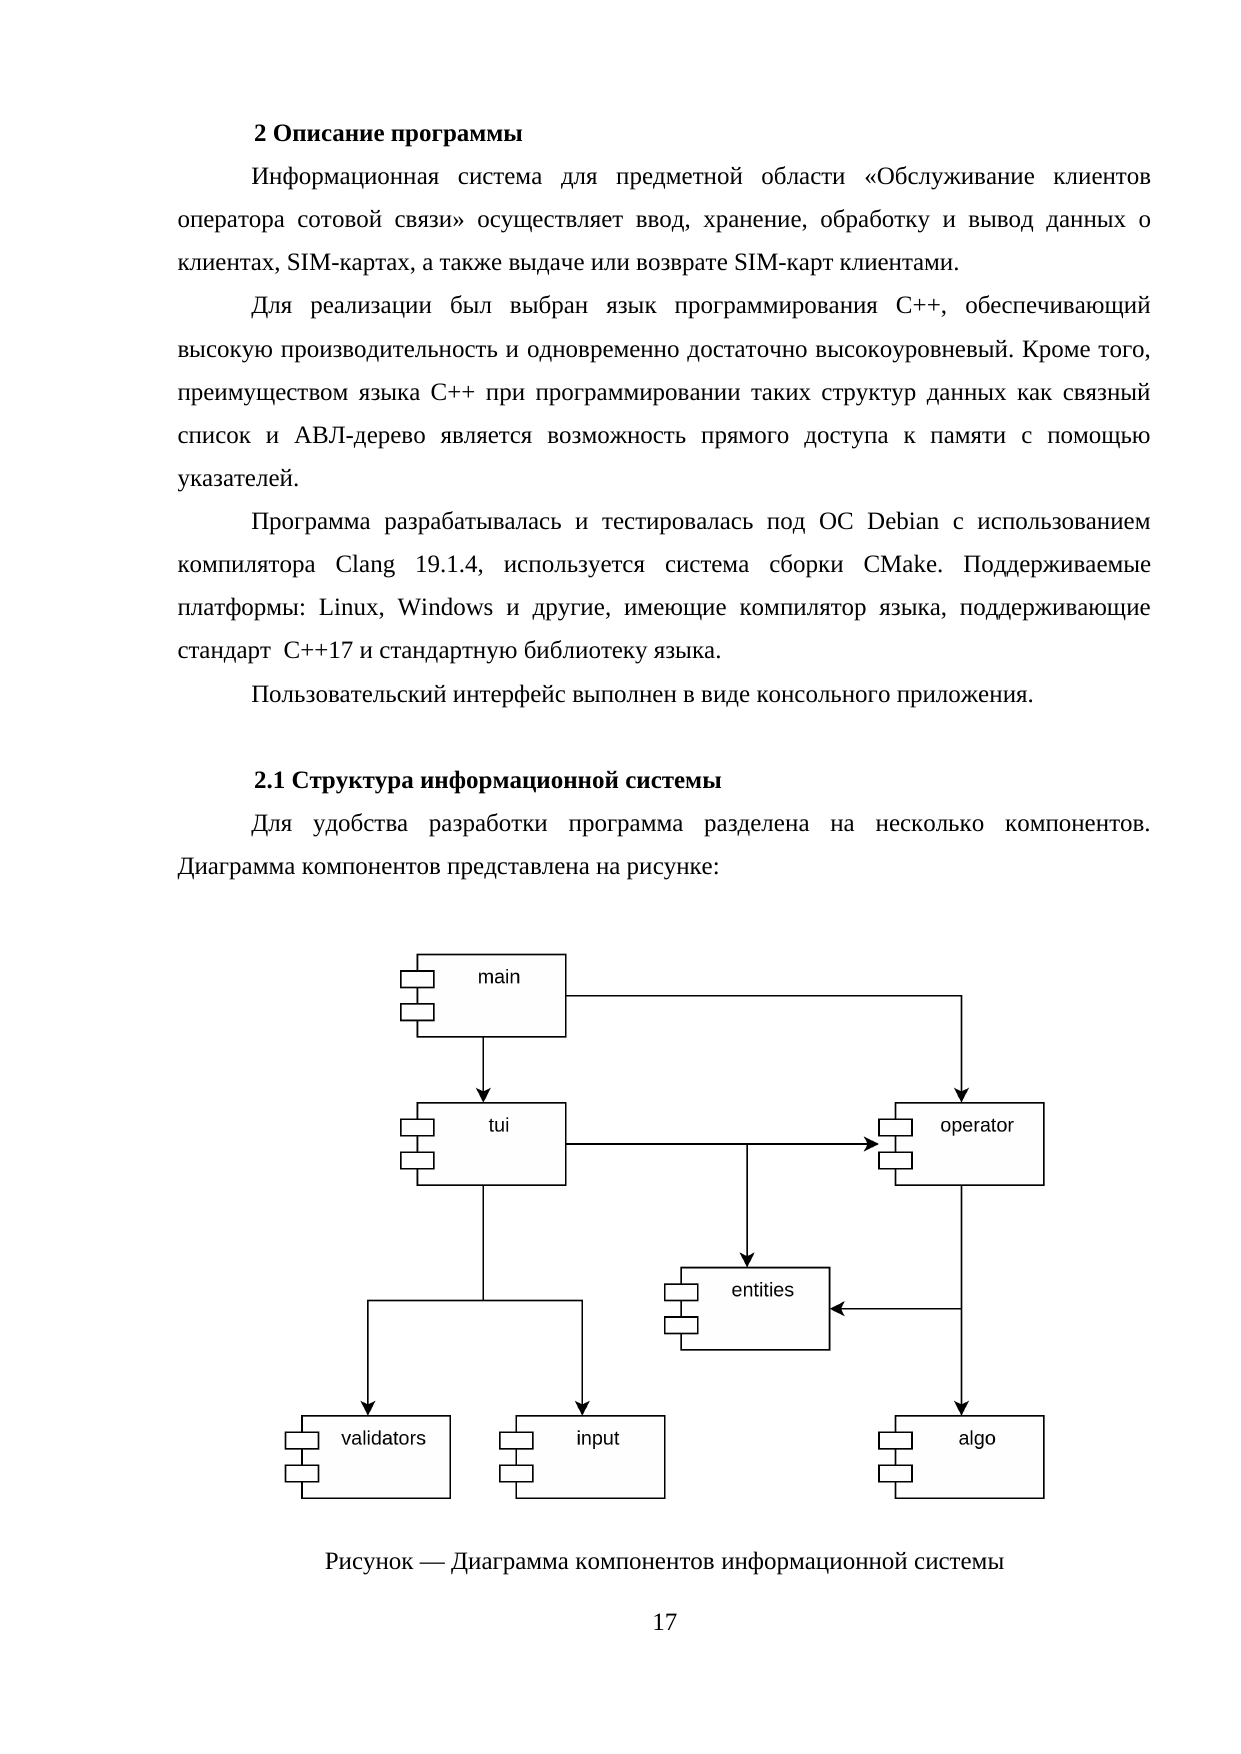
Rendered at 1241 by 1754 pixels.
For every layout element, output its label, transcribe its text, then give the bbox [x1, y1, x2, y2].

text Пользовательский интерфейс выполнен в виде консольного приложения. [177, 679, 1152, 707]
text Программа разрабатывалась и тестировалась под ОС Debian с использованием компилятора Clang 19.1.4, используется система сборки CMake. Поддерживаемые платформы: Linux, Windows и другие, имеющие компилятор языка, поддерживающие стандарт C++17 и стандартную библиотеку языка. [177, 506, 1152, 664]
text Для реализации был выбран язык программирования С++, обеспечивающий высокую производительность и одновременно достаточно высокоуровневый. Кроме того, преимуществом языка С++ при программировании таких структур данных как связный список и АВЛ-дерево является возможность прямого доступа к памяти с помощью указателей. [177, 291, 1152, 492]
list Описание программы [254, 118, 1152, 147]
text Информационная система для предметной области «Обслуживание клиентов оператора сотовой связи» осуществляет ввод, хранение, обработку и вывод данных о клиентах, SIM-картах, а также выдаче или возврате SIM-карт клиентами. [177, 161, 1152, 276]
text Для удобства разработки программа разделена на несколько компонентов. Диаграмма компонентов представлена на рисунке: [177, 808, 1152, 880]
text Рисунок — Диаграмма компонентов информационной системы [177, 1517, 1152, 1574]
picture [268, 937, 1061, 1517]
list Структура информационной системы [254, 765, 1152, 794]
